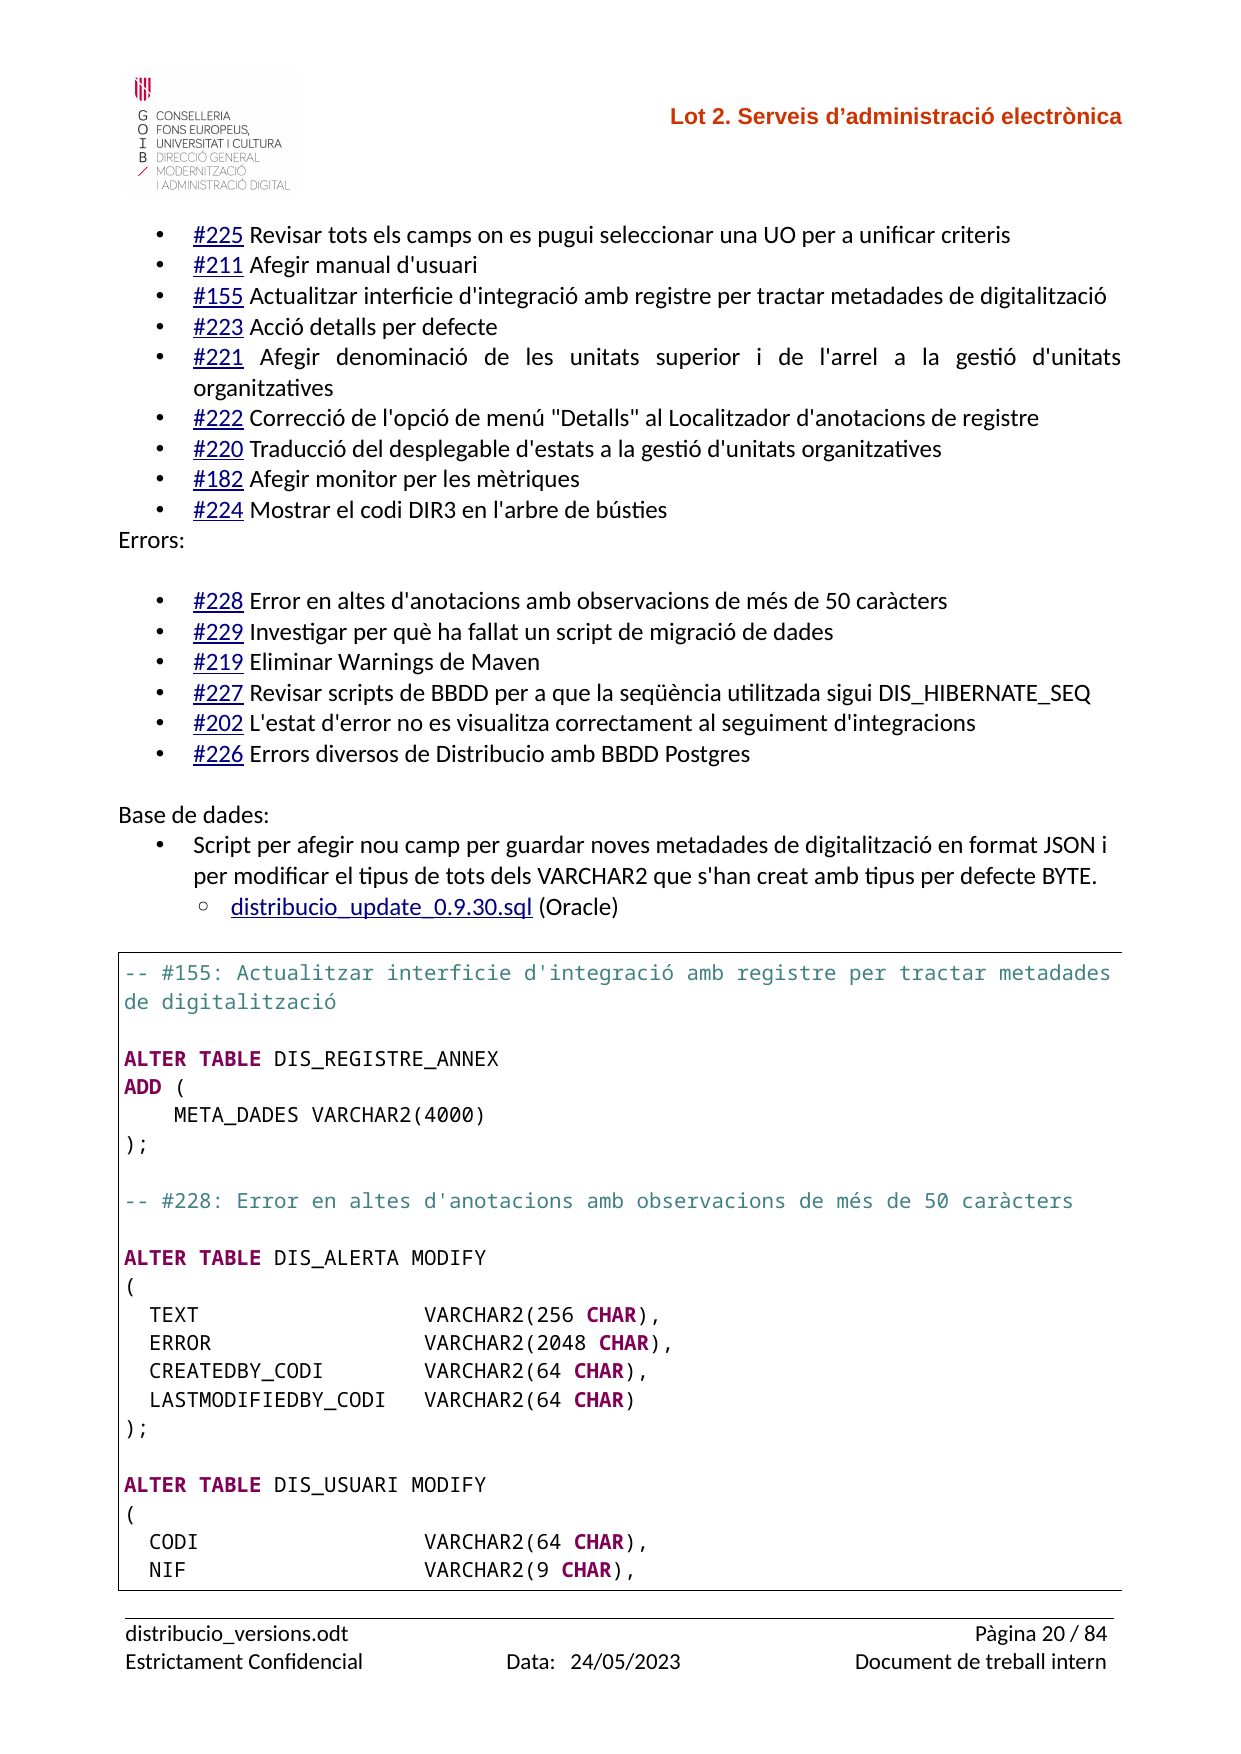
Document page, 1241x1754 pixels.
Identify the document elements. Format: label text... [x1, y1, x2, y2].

list #155 Actualitzar interficie d'integració amb registre per tractar metadades de digitalització [156, 280, 1122, 311]
list Script per afegir nou camp per guardar noves metadades de digitalització en format JSON i per modificar el tipus de tots dels VARCHAR2 que s'han creat amb tipus per defecte BYTE. [156, 829, 1122, 891]
list #225 Revisar tots els camps on es pugui seleccionar una UO per a unificar criteris [156, 219, 1122, 250]
list #220 Traducció del desplegable d'estats a la gestió d'unitats organitzatives [156, 433, 1122, 463]
list #228 Error en altes d'anotacions amb observacions de més de 50 caràcters [156, 585, 1122, 616]
list #226 Errors diversos de Distribucio amb BBDD Postgres [156, 738, 1122, 768]
list #227 Revisar scripts de BBDD per a que la seqüència utilitzada sigui DIS_HIBERNATE_SEQ [156, 677, 1122, 707]
text Errors: [118, 524, 1122, 555]
list #229 Investigar per què ha fallat un script de migració de dades [156, 616, 1122, 646]
list #211 Afegir manual d'usuari [156, 250, 1122, 280]
list #202 L'estat d'error no es visualitza correctament al seguiment d'integracions [156, 707, 1122, 738]
text Base de dades: [118, 799, 1122, 829]
list #221 Afegir denominació de les unitats superior i de l'arrel a la gestió d'unitats organitzatives [156, 341, 1122, 402]
list #222 Correcció de l'opció de menú "Detalls" al Localitzador d'anotacions de registre [156, 402, 1122, 433]
list #182 Afegir monitor per les mètriques [156, 463, 1122, 494]
list #224 Mostrar el codi DIR3 en l'arbre de bústies [156, 494, 1122, 524]
list #219 Eliminar Warnings de Maven [156, 646, 1122, 677]
picture [126, 70, 299, 197]
list #223 Acció detalls per defecte [156, 311, 1122, 341]
list distribucio_update_0.9.30.sql (Oracle) [193, 891, 1122, 921]
table_header -- #155: Actualitzar interficie d'integració amb registre per tractar metadades de digitalització ALTER TABLE DIS_REGISTRE_ANNEX ADD ( META_DADES VARCHAR2(4000) ); -- #228: Error en altes d'anotacions amb observacions de més de 50 caràcters ALTER TABLE DIS_ALERTA MODIFY ( TEXT VARCHAR2(256 CHAR), ERROR VARCHAR2(2048 CHAR), CREATEDBY_CODI VARCHAR2(64 CHAR), LASTMODIFIEDBY_CODI VARCHAR2(64 CHAR) ); ALTER TABLE DIS_USUARI MODIFY ( CODI VARCHAR2(64 CHAR), NIF VARCHAR2(9 CHAR), [119, 953, 1122, 1590]
